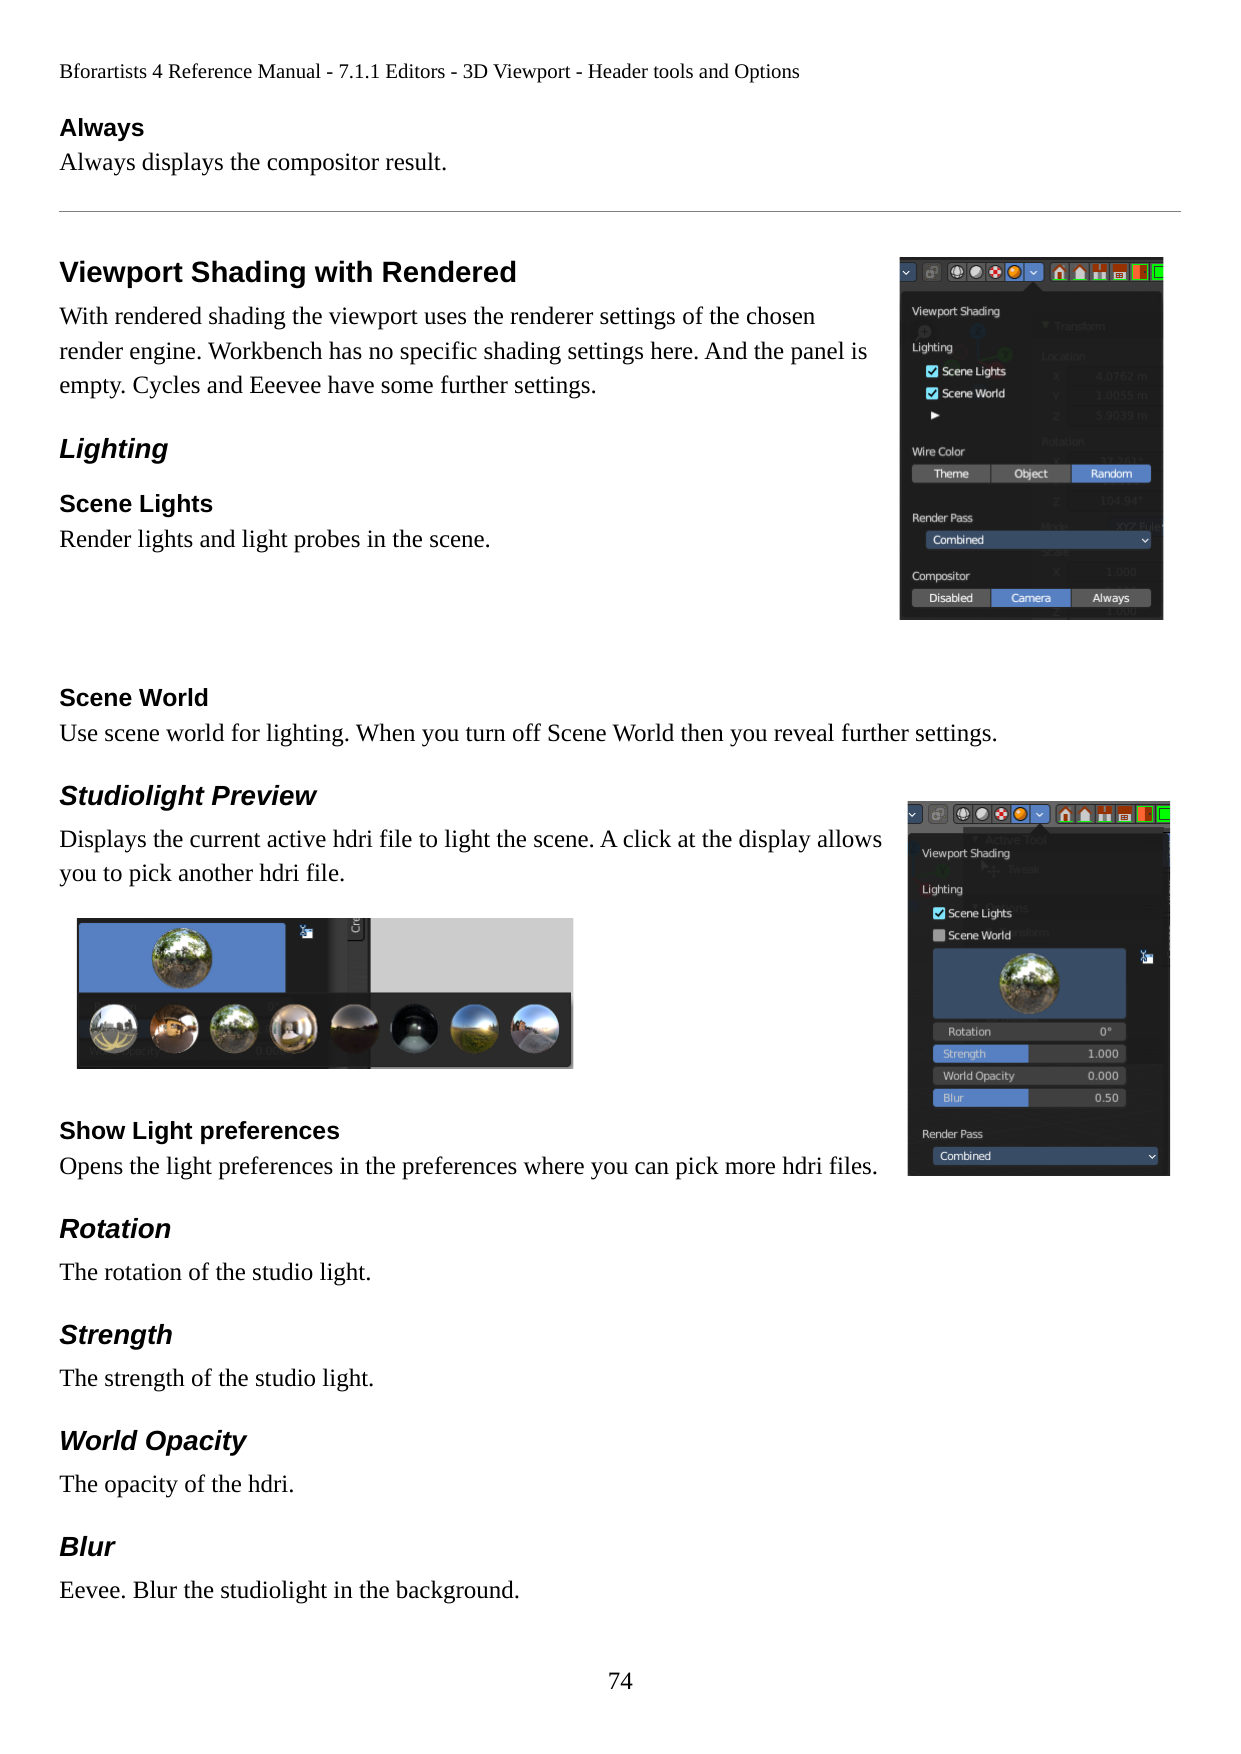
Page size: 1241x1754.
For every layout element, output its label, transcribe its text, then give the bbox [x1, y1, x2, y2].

subtitle Viewport Shading with Rendered [59, 255, 1181, 289]
text Always displays the compositor result. [59, 147, 1181, 176]
text The rotation of the studio light. [59, 1257, 1181, 1286]
text Eevee. Blur the studiolight in the background. [59, 1575, 1181, 1604]
subtitle Lighting [59, 432, 899, 464]
subtitle Scene Lights [59, 489, 899, 517]
subtitle Scene World [59, 683, 1181, 712]
picture [76, 918, 574, 1069]
text The opacity of the hdri. [59, 1469, 1181, 1498]
subtitle Show Light preferences [59, 1116, 907, 1145]
text Displays the current active hdri file to light the scene. A click at the display allows you to pick another hdri file. [59, 824, 907, 887]
subtitle World Opacity [59, 1424, 1181, 1456]
text Opens the light preferences in the preferences where you can pick more hdri files. [59, 1151, 1181, 1180]
text Render lights and light probes in the scene. [59, 524, 899, 552]
text Use scene world for lighting. When you turn off Scene World then you reveal further settings. [59, 718, 1181, 747]
subtitle Strength [59, 1319, 1181, 1351]
subtitle Rotation [59, 1213, 1181, 1244]
subtitle Studiolight Preview [59, 780, 1181, 812]
text With rendered shading the viewport uses the renderer settings of the chosen render engine. Workbench has no specific shading settings here. And the panel is empty. Cycles and Eeevee have some further settings. [59, 301, 899, 399]
subtitle Blur [59, 1531, 1181, 1562]
subtitle [1164, 432, 1181, 464]
picture [907, 801, 1171, 1176]
subtitle Always [59, 113, 1181, 141]
text The strength of the studio light. [59, 1363, 1181, 1392]
subtitle [1164, 489, 1181, 517]
picture [899, 257, 1164, 620]
